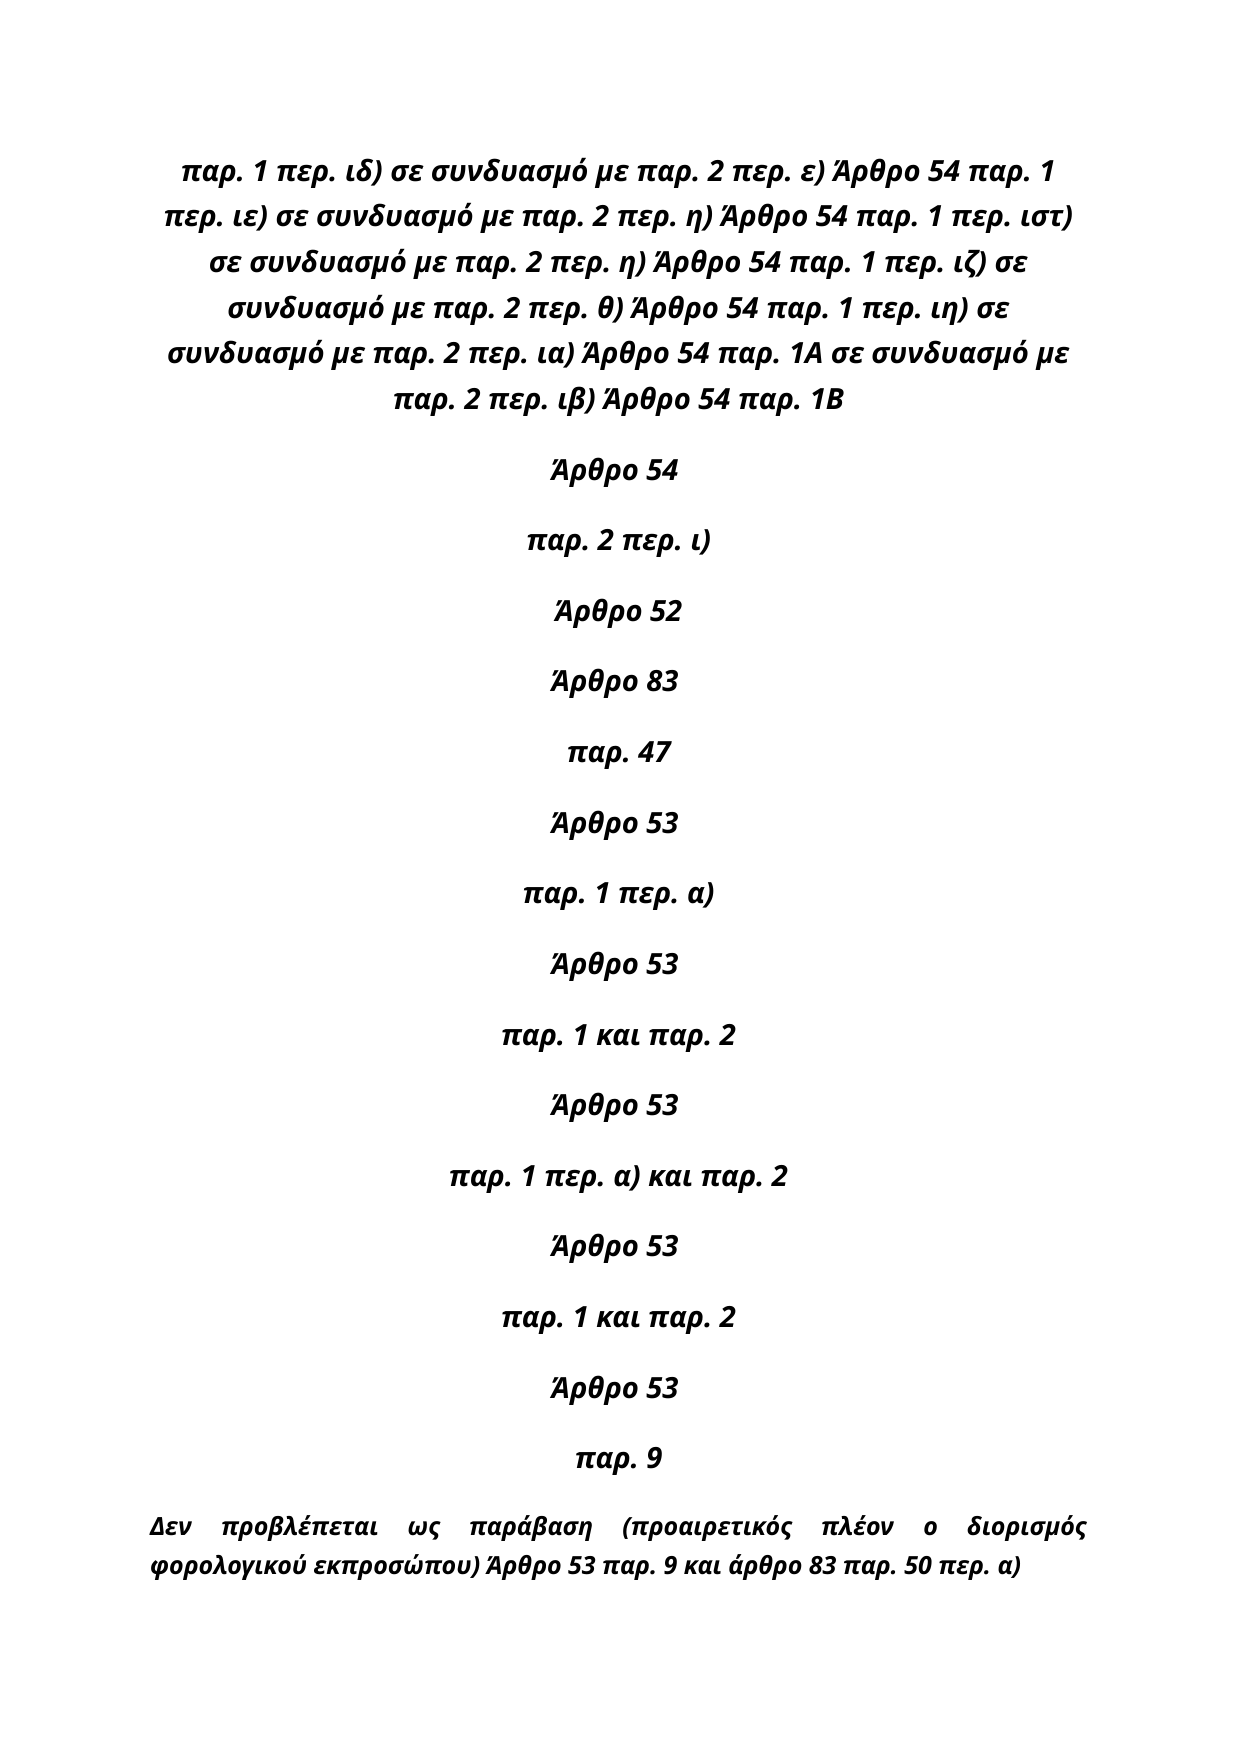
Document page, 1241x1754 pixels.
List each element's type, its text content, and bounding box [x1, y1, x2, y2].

subtitle παρ. 1 περ. ιδ) σε συνδυασμό με παρ. 2 περ. ε) Άρθρο 54 παρ. 1 περ. ιε) σε συνδυασμό με παρ. 2 περ. η) Άρθρο 54 παρ. 1 περ. ιστ) σε συνδυασμό με παρ. 2 περ. η) Άρθρο 54 παρ. 1 περ. ιζ) σε συνδυασμό με παρ. 2 περ. θ) Άρθρο 54 παρ. 1 περ. ιη) σε συνδυασμό με παρ. 2 περ. ια) Άρθρο 54 παρ. 1Α σε συνδυασμό με παρ. 2 περ. ιβ) Άρθρο 54 παρ. 1Β [150, 150, 1090, 418]
subtitle Άρθρο 52 [150, 590, 1090, 630]
subtitle παρ. 1 και παρ. 2 [150, 1296, 1090, 1336]
subtitle παρ. 1 περ. α) [150, 872, 1090, 912]
subtitle παρ. 1 και παρ. 2 [150, 1014, 1090, 1053]
subtitle Άρθρο 53 [150, 1226, 1090, 1265]
subtitle παρ. 9 [150, 1437, 1090, 1477]
subtitle Άρθρο 53 [150, 1367, 1090, 1407]
text Δεν προβλέπεται ως παράβαση (προαιρετικός πλέον ο διορισμός φορολογικού εκπροσώπου) Άρθρο 53 παρ. 9 και άρθρο 83 παρ. 50 περ. α) [150, 1508, 1090, 1581]
subtitle παρ. 1 περ. α) και παρ. 2 [150, 1155, 1090, 1195]
subtitle Άρθρο 53 [150, 802, 1090, 842]
subtitle Άρθρο 54 [150, 449, 1090, 488]
subtitle παρ. 2 περ. ι) [150, 519, 1090, 559]
subtitle Άρθρο 83 [150, 661, 1090, 700]
subtitle παρ. 47 [150, 731, 1090, 771]
subtitle Άρθρο 53 [150, 1084, 1090, 1124]
subtitle Άρθρο 53 [150, 943, 1090, 983]
